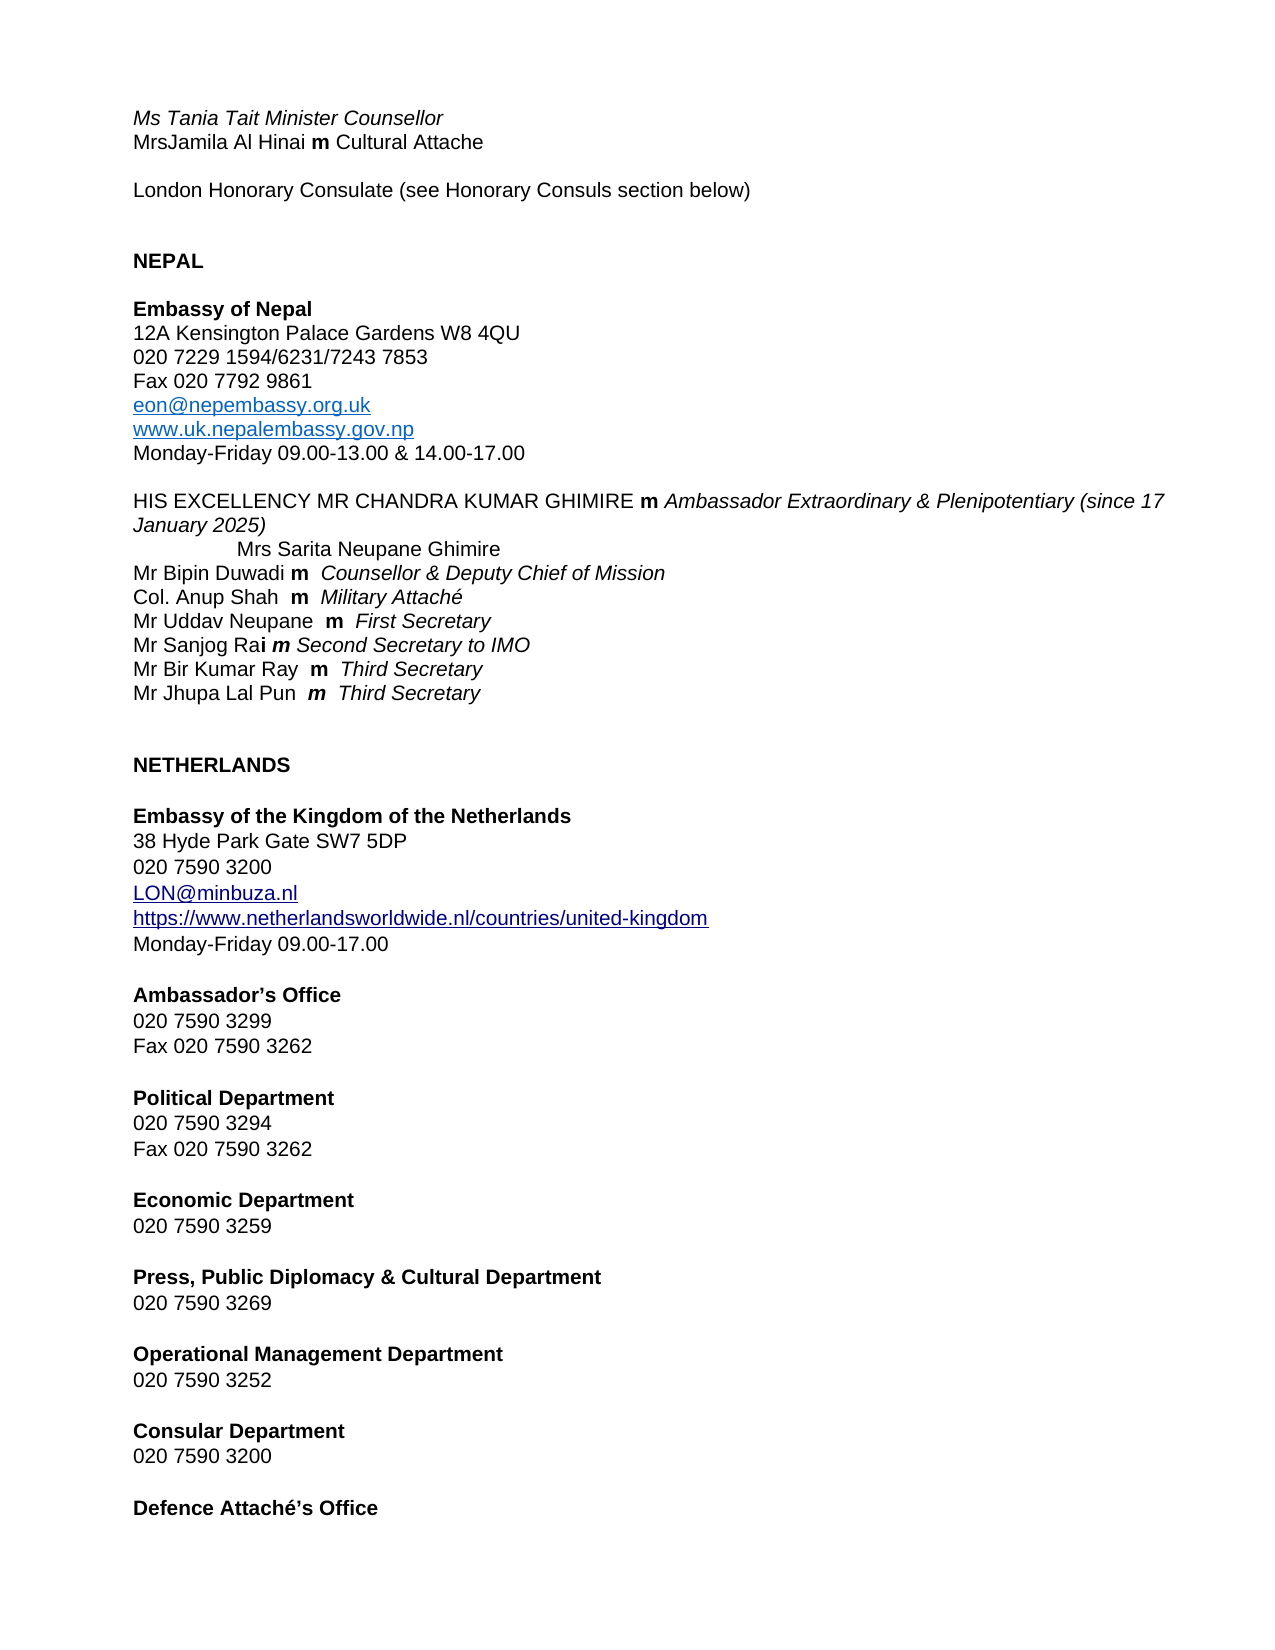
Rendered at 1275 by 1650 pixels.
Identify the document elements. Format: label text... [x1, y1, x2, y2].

text 020 7590 3252 [133, 1367, 1181, 1391]
text NEPAL [133, 249, 1181, 273]
text Mr Sanjog Rai m Second Secretary to IMO [133, 633, 1181, 657]
text 020 7590 3299 [133, 1009, 1181, 1033]
text Press, Public Diplomacy & Cultural Department [133, 1265, 1181, 1289]
text Operational Management Department [133, 1342, 1181, 1366]
text Mr Bir Kumar Ray m Third Secretary [133, 657, 1181, 681]
text Fax 020 7792 9861 [133, 369, 1181, 393]
text 020 7590 3200 [133, 1444, 1181, 1468]
text Monday-Friday 09.00-13.00 & 14.00-17.00 [133, 441, 1181, 465]
text Political Department [133, 1086, 1181, 1109]
text Mrs Sarita Neupane Ghimire [133, 537, 1181, 561]
text Embassy of Nepal [133, 297, 1181, 321]
text London Honorary Consulate (see Honorary Consuls section below) [133, 177, 1181, 201]
text Mr Jhupa Lal Pun m Third Secretary [133, 681, 1181, 704]
text 020 7590 3259 [133, 1214, 1181, 1238]
text Embassy of the Kingdom of the Netherlands [133, 804, 1181, 828]
text HIS EXCELLENCY MR CHANDRA KUMAR GHIMIRE m Ambassador Extraordinary & Plenipotentiary (since 17 January 2025) [133, 489, 1181, 537]
text Fax 020 7590 3262 [133, 1137, 1181, 1161]
text www.uk.nepalembassy.gov.np [133, 417, 1181, 441]
text MrsJamila Al Hinai m Cultural Attache [133, 129, 1181, 153]
text Defence Attaché’s Office [133, 1496, 1181, 1519]
text Monday-Friday 09.00-17.00 [133, 932, 1181, 956]
text 12A Kensington Palace Gardens W8 4QU [133, 321, 1181, 345]
text Economic Department [133, 1188, 1181, 1212]
text Ambassador’s Office [133, 983, 1181, 1007]
text 38 Hyde Park Gate SW7 5DP [133, 829, 1181, 853]
text 020 7590 3269 [133, 1291, 1181, 1314]
text NETHERLANDS [133, 752, 1181, 776]
text 020 7590 3200 [133, 855, 1181, 879]
text 020 7229 1594/6231/7243 7853 [133, 345, 1181, 369]
text Ms Tania Tait Minister Counsellor [133, 106, 1181, 129]
text Mr Bipin Duwadi m Counsellor & Deputy Chief of Mission [133, 561, 1181, 585]
text Consular Department [133, 1419, 1181, 1443]
text Mr Uddav Neupane m First Secretary [133, 609, 1181, 633]
text 020 7590 3294 [133, 1111, 1181, 1135]
text Fax 020 7590 3262 [133, 1034, 1181, 1058]
text Col. Anup Shah m Military Attaché [133, 585, 1181, 609]
text eon@nepembassy.org.uk [133, 393, 1181, 417]
text LON@minbuza.nl [133, 881, 1181, 904]
text https://www.netherlandsworldwide.nl/countries/united-kingdom [133, 906, 1181, 930]
